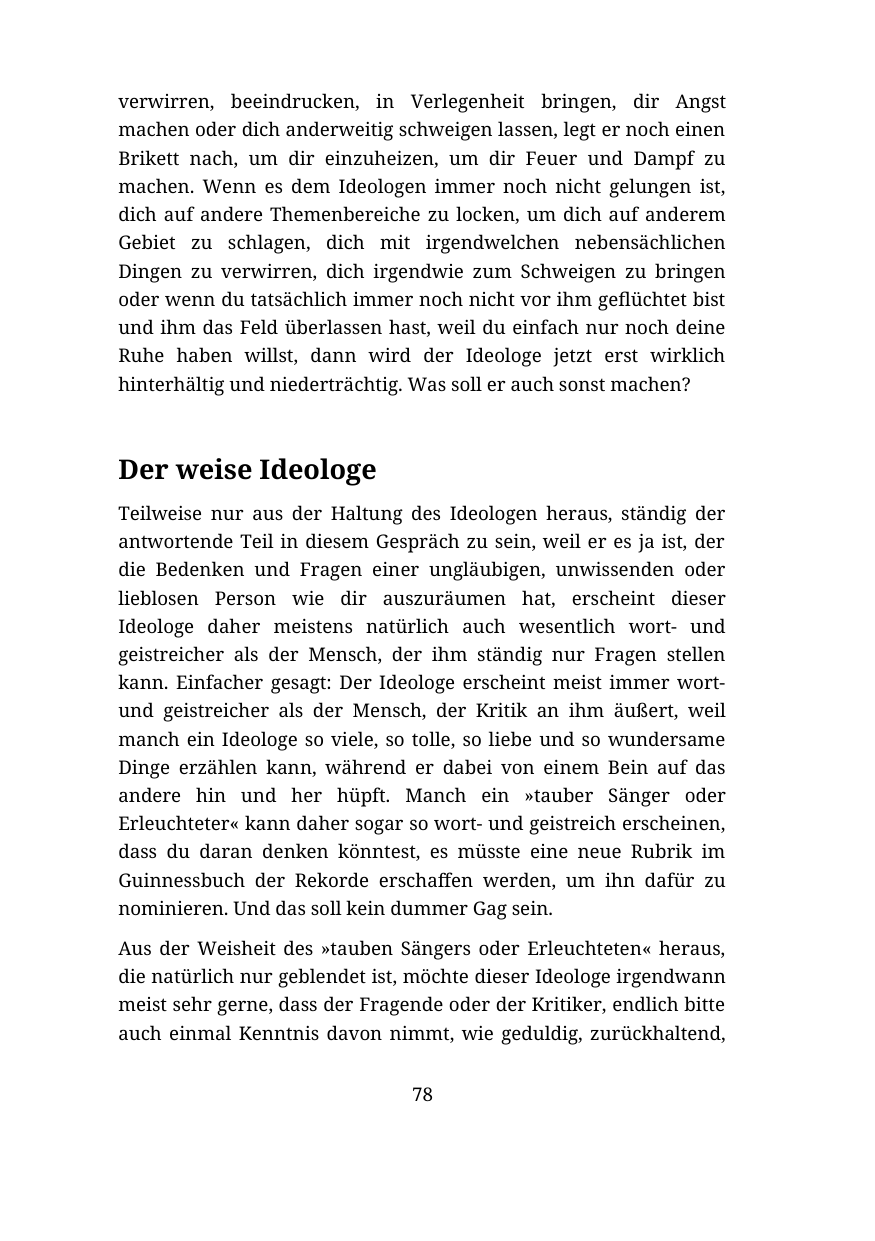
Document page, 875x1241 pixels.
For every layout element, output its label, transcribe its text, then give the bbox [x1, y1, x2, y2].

text Teilweise nur aus der Haltung des Ideologen heraus, ständig der antwortende Teil in diesem Gespräch zu sein, weil er es ja ist, der die Bedenken und Fragen einer ungläubigen, unwissenden oder lieblosen Person wie dir auszuräumen hat, erscheint dieser Ideologe daher meistens natürlich auch wesentlich wort- und geistreicher als der Mensch, der ihm ständig nur Fragen stellen kann. Einfacher gesagt: Der Ideologe erscheint meist immer wort- und geistreicher als der Mensch, der Kritik an ihm äußert, weil manch ein Ideologe so viele, so tolle, so liebe und so wundersame Dinge erzählen kann, während er dabei von einem Bein auf das andere hin und her hüpft. Manch ein »tauber Sänger oder Erleuchteter« kann daher sogar so wort- und geistreich erscheinen, dass du daran denken könntest, es müsste eine neue Rubrik im Guinnessbuch der Rekorde erschaffen werden, um ihn dafür zu nominieren. Und das soll kein dummer Gag sein. [118, 500, 726, 921]
text verwirren, beeindrucken, in Verlegenheit bringen, dir Angst machen oder dich anderweitig schweigen lassen, legt er noch einen Brikett nach, um dir einzuheizen, um dir Feuer und Dampf zu machen. Wenn es dem Ideologen immer noch nicht gelungen ist, dich auf andere Themenbereiche zu locken, um dich auf anderem Gebiet zu schlagen, dich mit irgendwelchen nebensächlichen Dingen zu verwirren, dich irgendwie zum Schweigen zu bringen oder wenn du tatsächlich immer noch nicht vor ihm geflüchtet bist und ihm das Feld überlassen hast, weil du einfach nur noch deine Ruhe haben willst, dann wird der Ideologe jetzt erst wirklich hinterhältig und niederträchtig. Was soll er auch sonst machen? [118, 88, 726, 396]
text Aus der Weisheit des »tauben Sängers oder Erleuchteten« heraus, die natürlich nur geblendet ist, möchte dieser Ideologe irgendwann meist sehr gerne, dass der Fragende oder der Kritiker, endlich bitte auch einmal Kenntnis davon nimmt, wie geduldig, zurückhaltend, [118, 935, 726, 1046]
subtitle Der weise Ideologe [118, 451, 726, 488]
